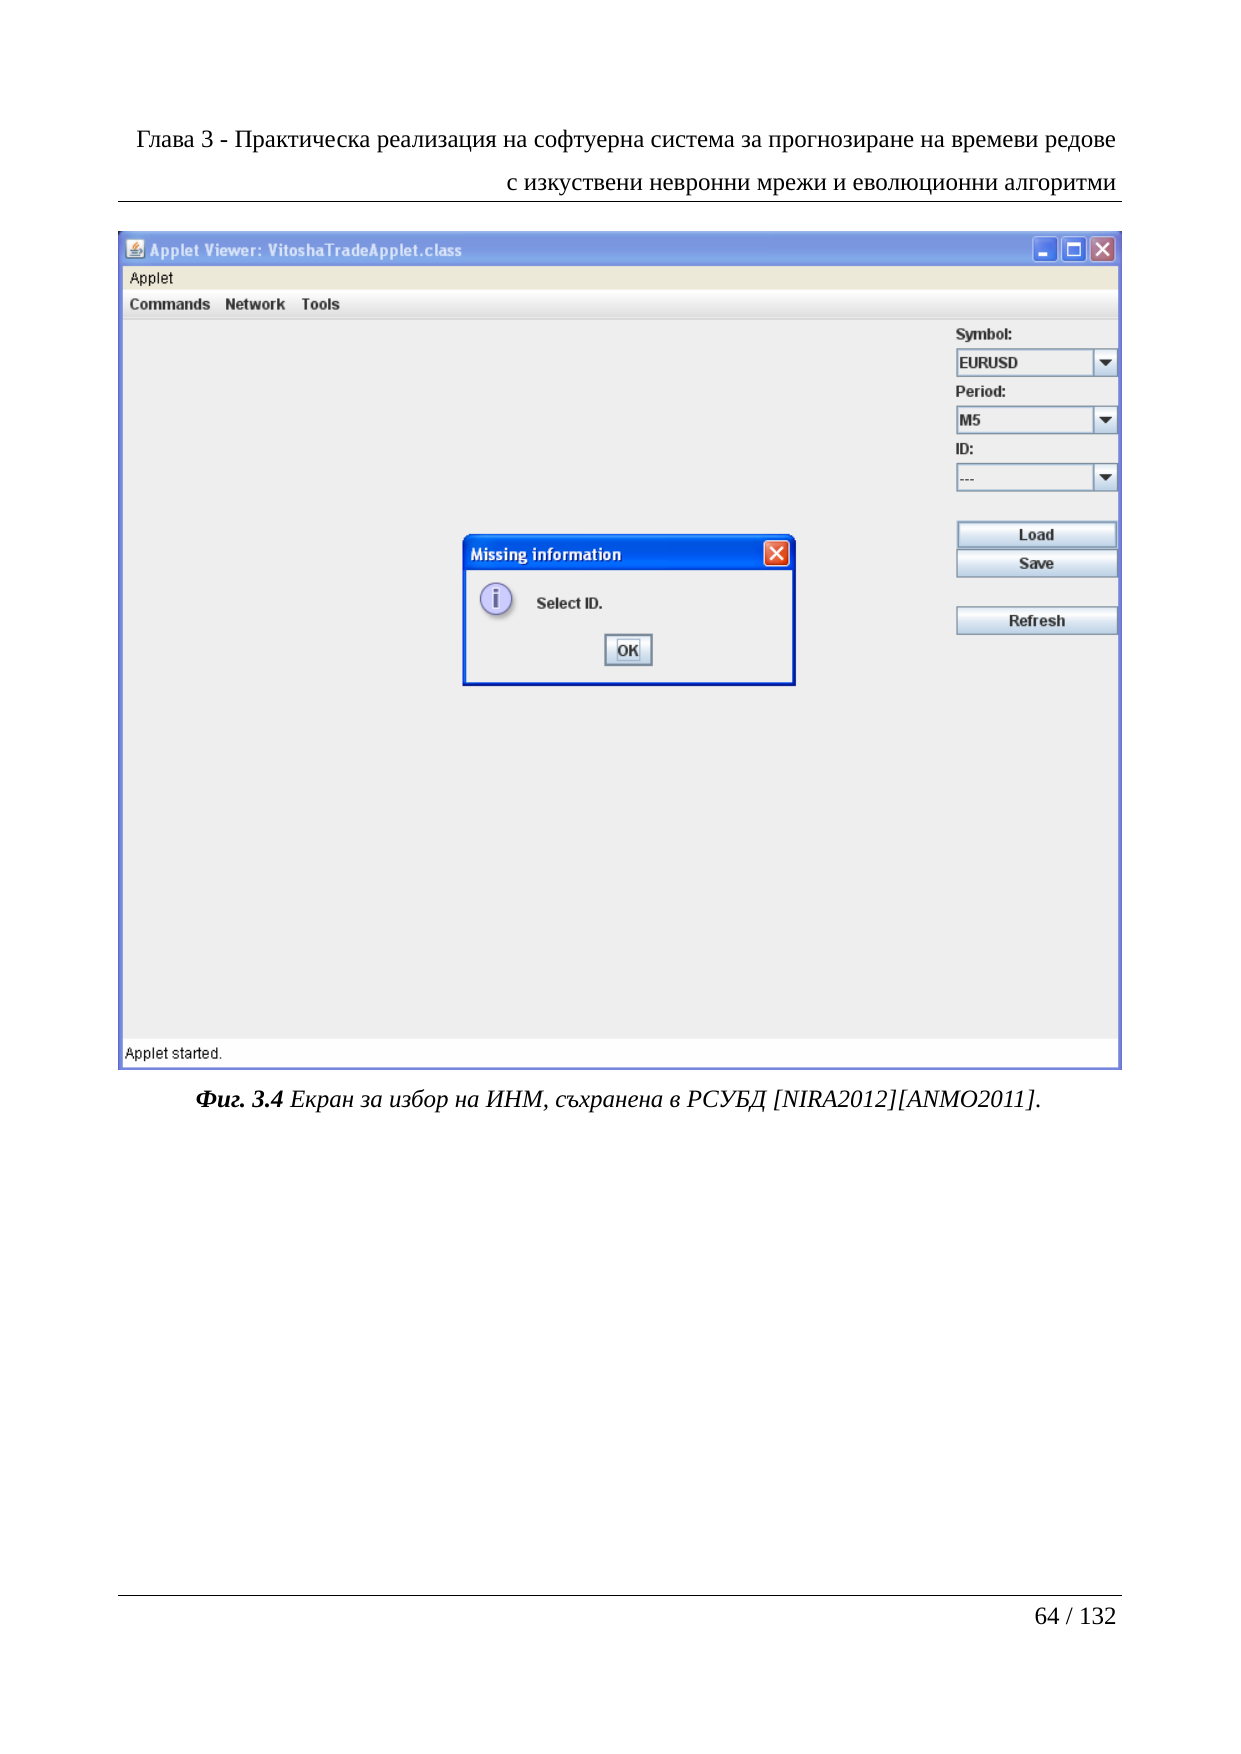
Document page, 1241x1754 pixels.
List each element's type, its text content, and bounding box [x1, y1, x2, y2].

text Фиг. 3.4 Екран за избор на ИНМ, съхранена в РСУБД [NIRA2012][ANMO2011]. [118, 1070, 1122, 1112]
picture [118, 231, 1122, 1070]
